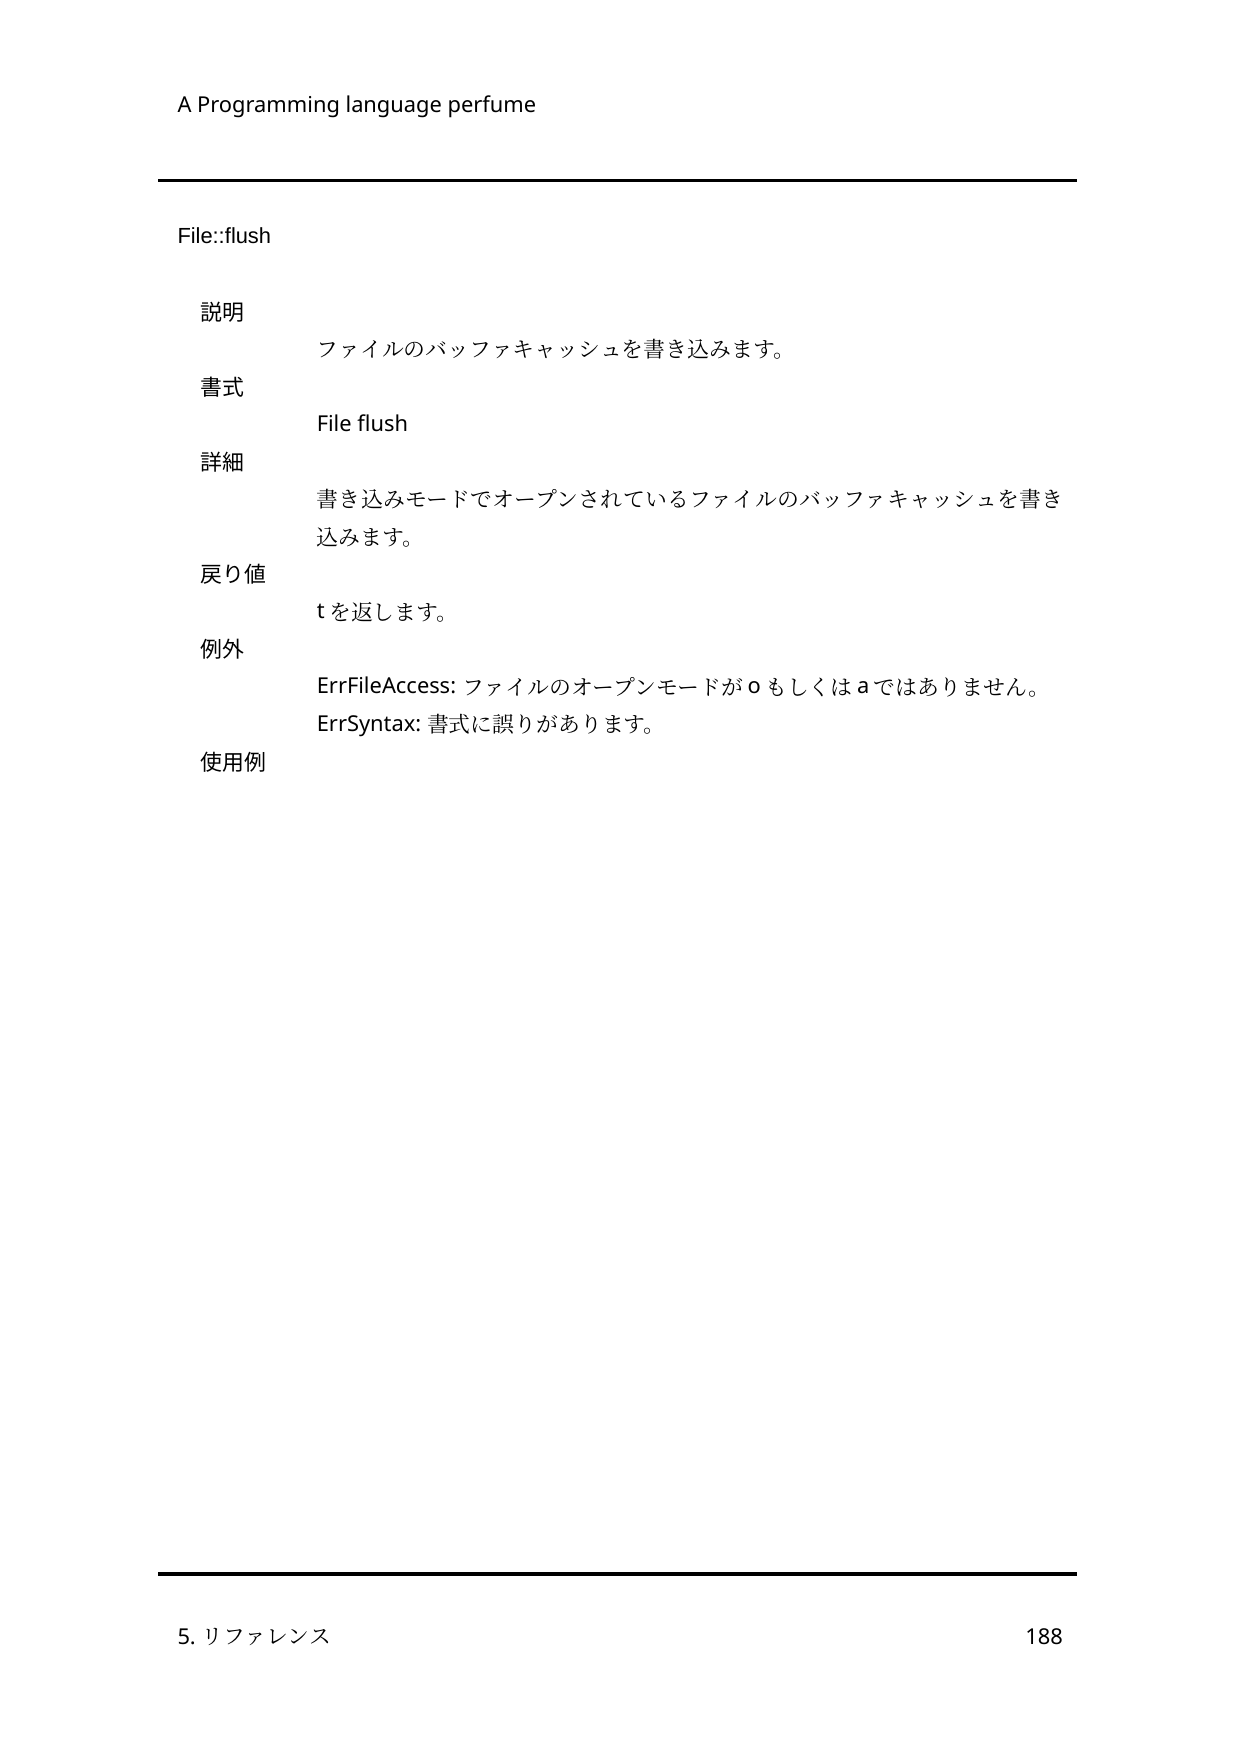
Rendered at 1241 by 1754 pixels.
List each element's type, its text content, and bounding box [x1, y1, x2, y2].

table_cell tを返します。 [317, 554, 1063, 629]
table_cell 詳細 [200, 442, 317, 554]
table_cell [317, 742, 1063, 817]
table_cell 例外 [200, 629, 317, 742]
table_header 説明 [200, 292, 317, 367]
table_header ファイルのバッファキャッシュを書き込みます。 [317, 292, 1063, 367]
table_cell 書式 [200, 367, 317, 442]
table_cell ErrFileAccess: ファイルのオープンモードがoもしくはaではありません。 ErrSyntax: 書式に誤りがあります。 [317, 629, 1063, 742]
table_cell File flush [317, 367, 1063, 442]
table_cell 戻り値 [200, 554, 317, 629]
table_cell 使用例 [200, 742, 317, 817]
subtitle File::flush [177, 217, 1063, 254]
table_cell 書き込みモードでオープンされているファイルのバッファキャッシュを書き込みます。 [317, 442, 1063, 554]
